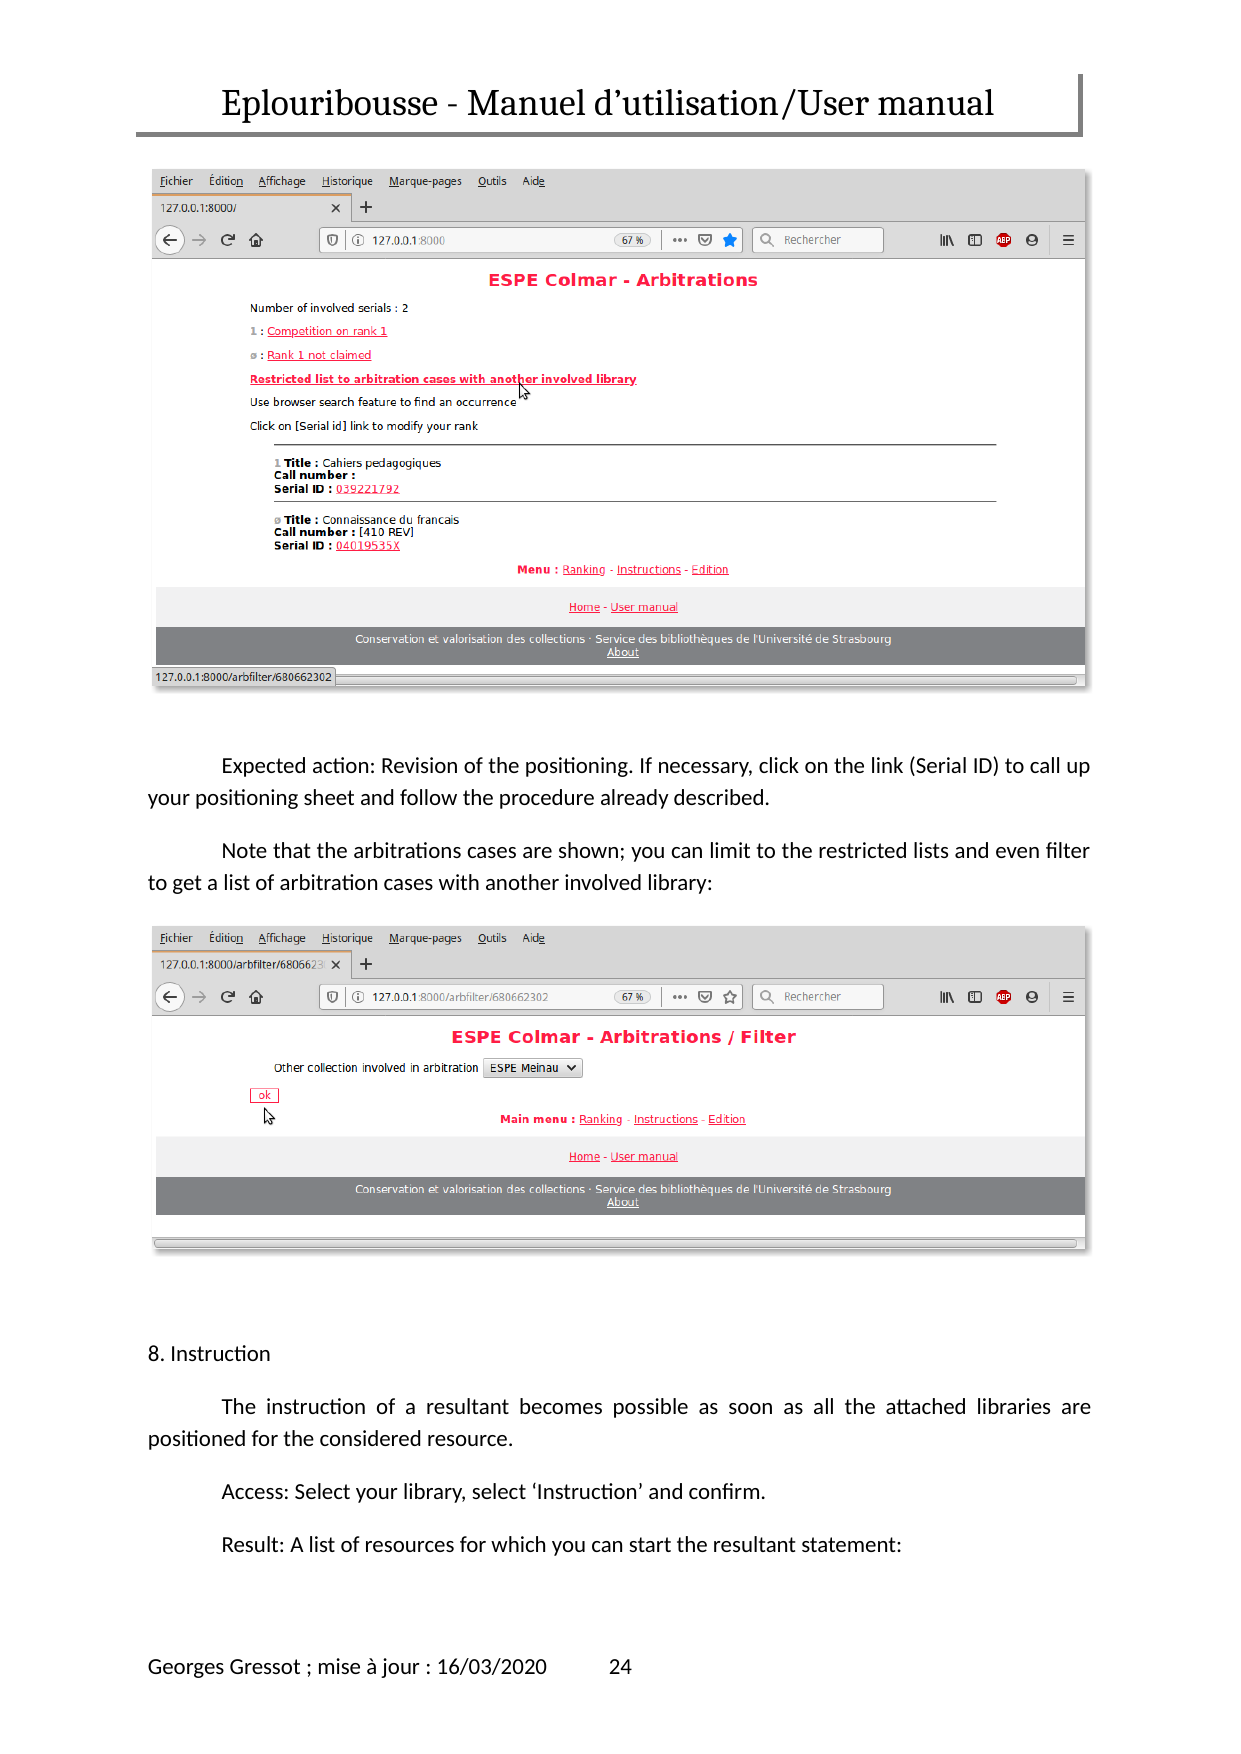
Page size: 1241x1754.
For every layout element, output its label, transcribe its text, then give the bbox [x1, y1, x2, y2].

picture [147, 921, 1093, 1257]
picture [147, 164, 1093, 694]
text Note that the arbitrations cases are shown; you can limit to the restricted lists and even filter to get a list of arbitration cases with another involved library: [148, 836, 1093, 896]
text Expected action: Revision of the positioning. If necessary, click on the link (Serial ID) to call up your positioning sheet and follow the procedure already described. [148, 751, 1093, 811]
text Access: Select your library, select ‘Instruction’ and confirm. [148, 1477, 1093, 1506]
text 8. Instruction [148, 1339, 1093, 1367]
text Result: A list of resources for which you can start the resultant statement: [148, 1531, 1093, 1558]
text The instruction of a resultant becomes possible as soon as all the attached libraries are positioned for the considered resource. [148, 1392, 1093, 1452]
